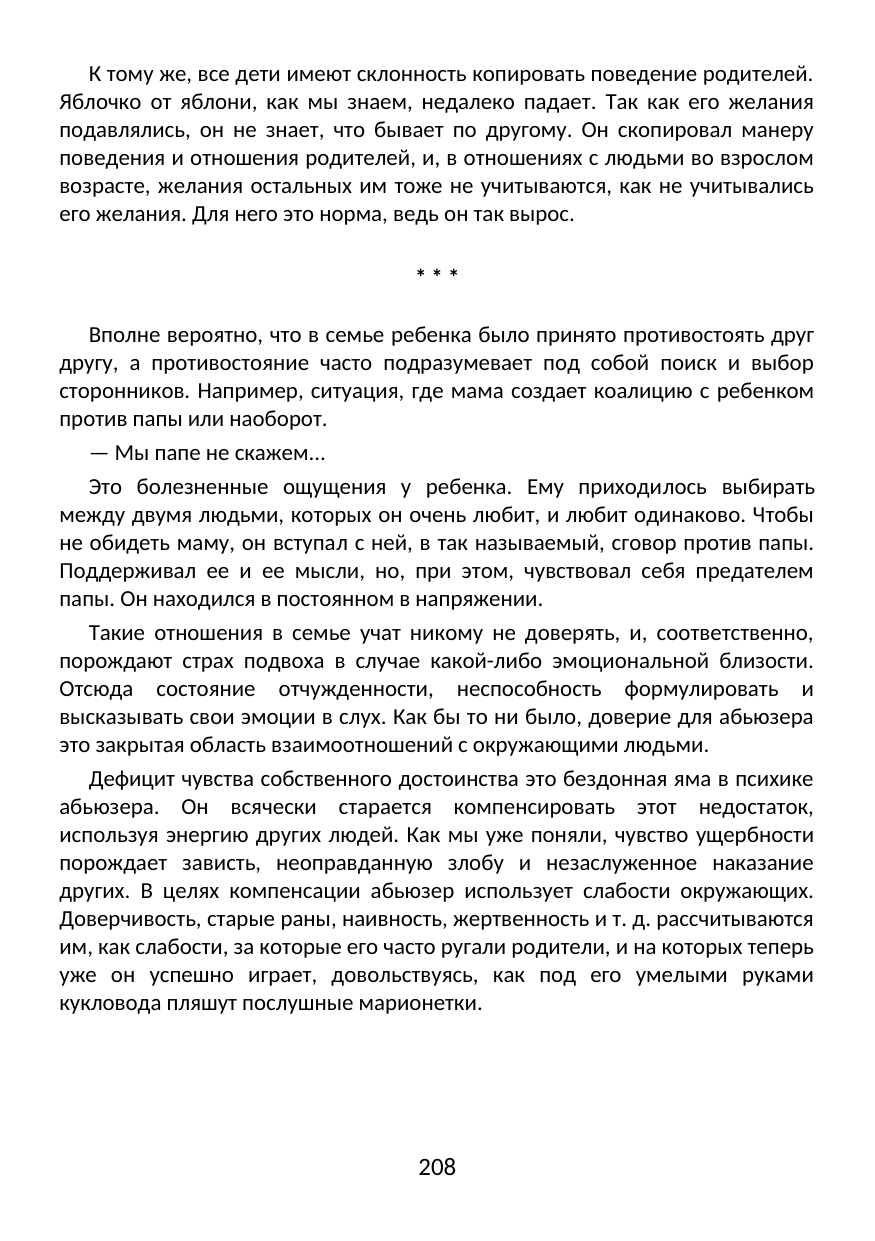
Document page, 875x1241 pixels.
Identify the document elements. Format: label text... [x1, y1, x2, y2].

text К тому же, все дети имеют склонность копировать поведение родителей. Яблочко от яблони, как мы знаем, недалеко падает. Так как его желания подавлялись, он не знает, что бывает по другому. Он скопировал манеру поведения и отношения родителей, и, в отношениях с людьми во взрослом возрасте, желания остальных им тоже не учитываются, как не учитывались его желания. Для него это норма, ведь он так вырос. [59, 59, 815, 227]
text — Мы папе не скажем... [59, 438, 815, 466]
text Вполне вероятно, что в семье ребенка было принято противостоять друг другу, а противостояние часто подразумевает под собой поиск и выбор сторонников. Например, ситуация, где мама создает коалицию с ребенком против папы или наоборот. [59, 320, 815, 432]
text Дефицит чувства собственного достоинства это бездонная яма в психике абьюзера. Он всячески старается компенсировать этот недостаток, используя энергию других людей. Как мы уже поняли, чувство ущербности порождает зависть, неоправданную злобу и незаслуженное наказание других. В целях компенсации абьюзер использует слабости окружающих. Доверчивость, старые раны, наивность, жертвенность и т. д. рассчитываются им, как слабости, за которые его часто ругали родители, и на которых теперь уже он успешно играет, довольствуясь, как под его умелыми руками кукловода пляшут послушные марионетки. [59, 764, 815, 1016]
subtitle * * * [59, 263, 815, 291]
text Такие отношения в семье учат никому не доверять, и, соответственно, порождают страх подвоха в случае какой-либо эмоциональной близости. Отсюда состояние отчужденности, неспособность формулировать и высказывать свои эмоции в слух. Как бы то ни было, доверие для абьюзера это закрытая область взаимоотношений с окружающими людьми. [59, 618, 815, 758]
text Это болезненные ощущения у ребенка. Ему приходилось выбирать между двумя людьми, которых он очень любит, и любит одинаково. Чтобы не обидеть маму, он вступал с ней, в так называемый, сговор против папы. Поддерживал ее и ее мысли, но, при этом, чувствовал себя предателем папы. Он находился в постоянном в напряжении. [59, 472, 815, 612]
